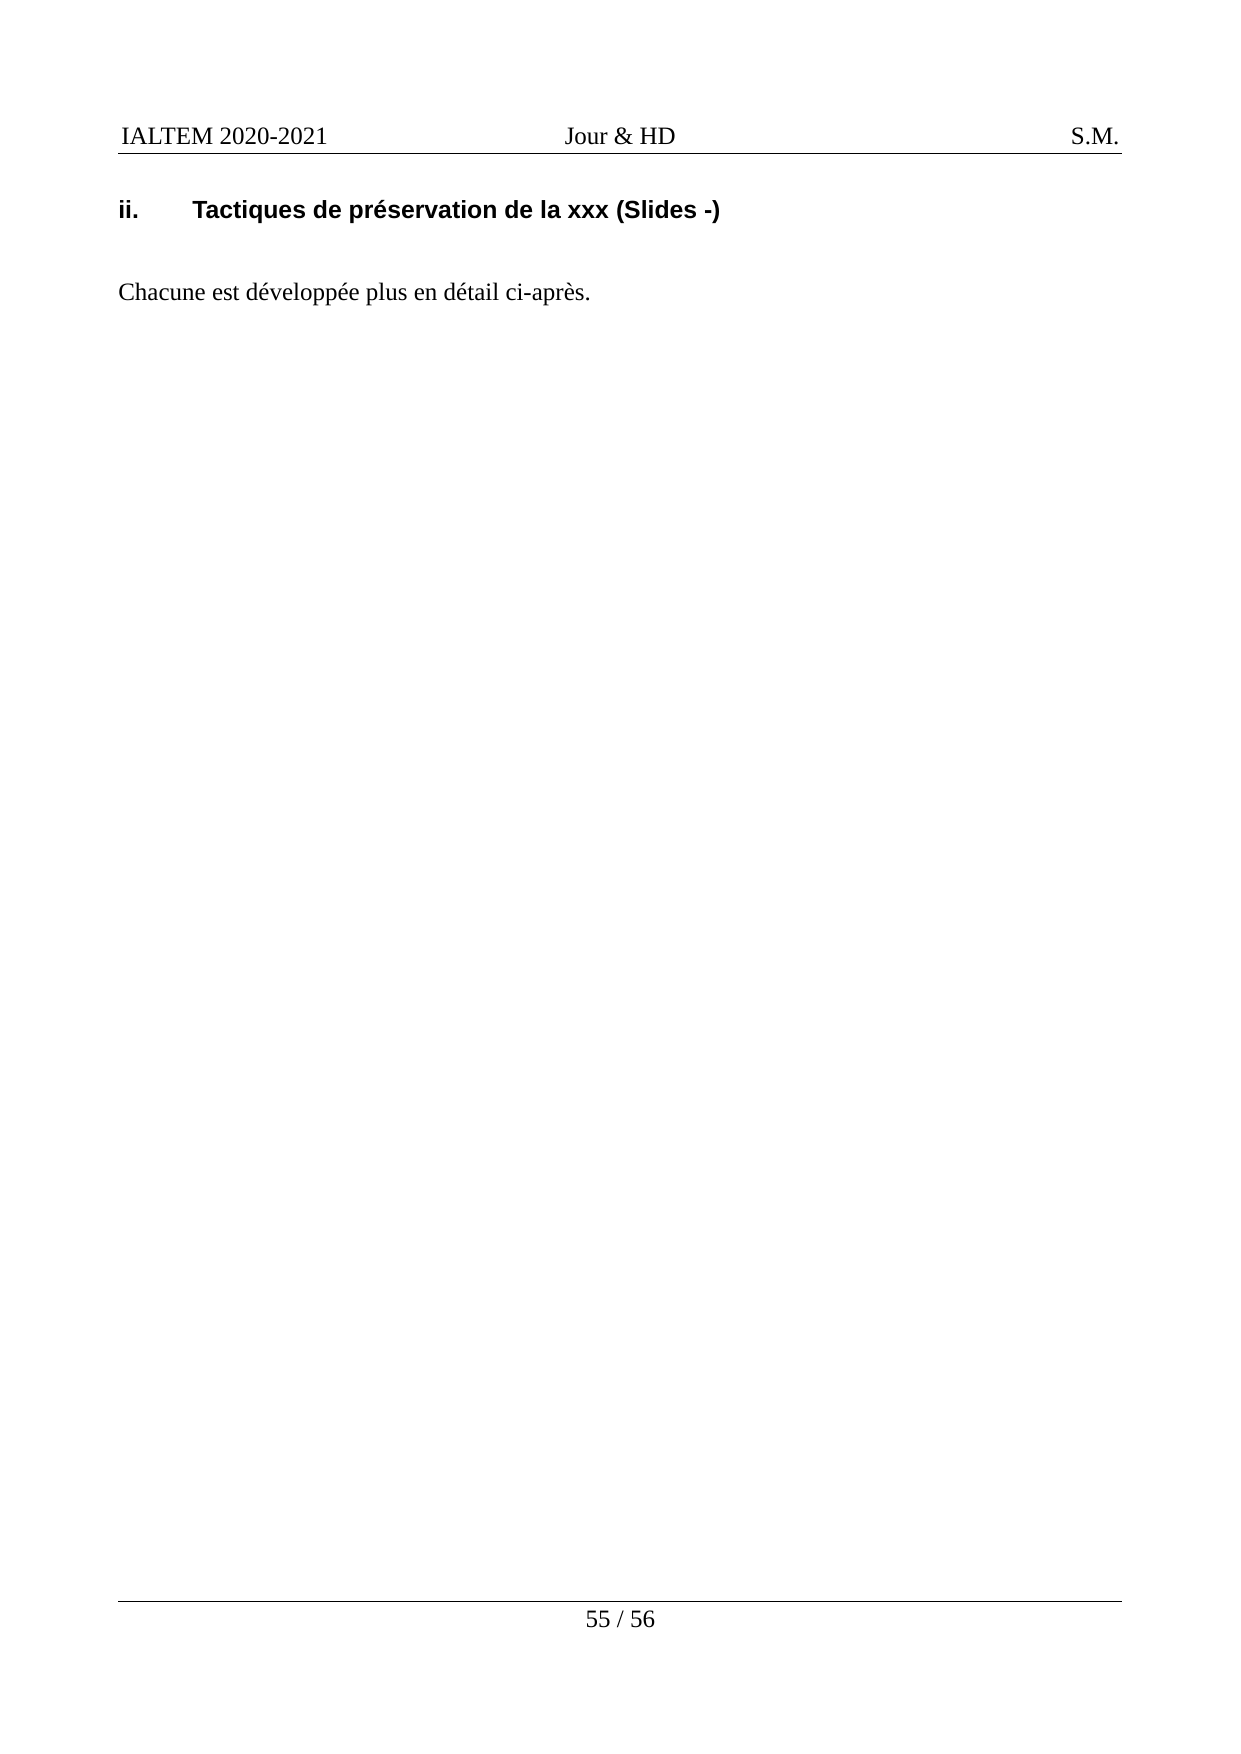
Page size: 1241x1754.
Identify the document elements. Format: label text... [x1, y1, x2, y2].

text Chacune est développée plus en détail ci-après. [118, 277, 1122, 306]
subtitle Tactiques de préservation de la xxx (Slides -) [118, 195, 1122, 223]
